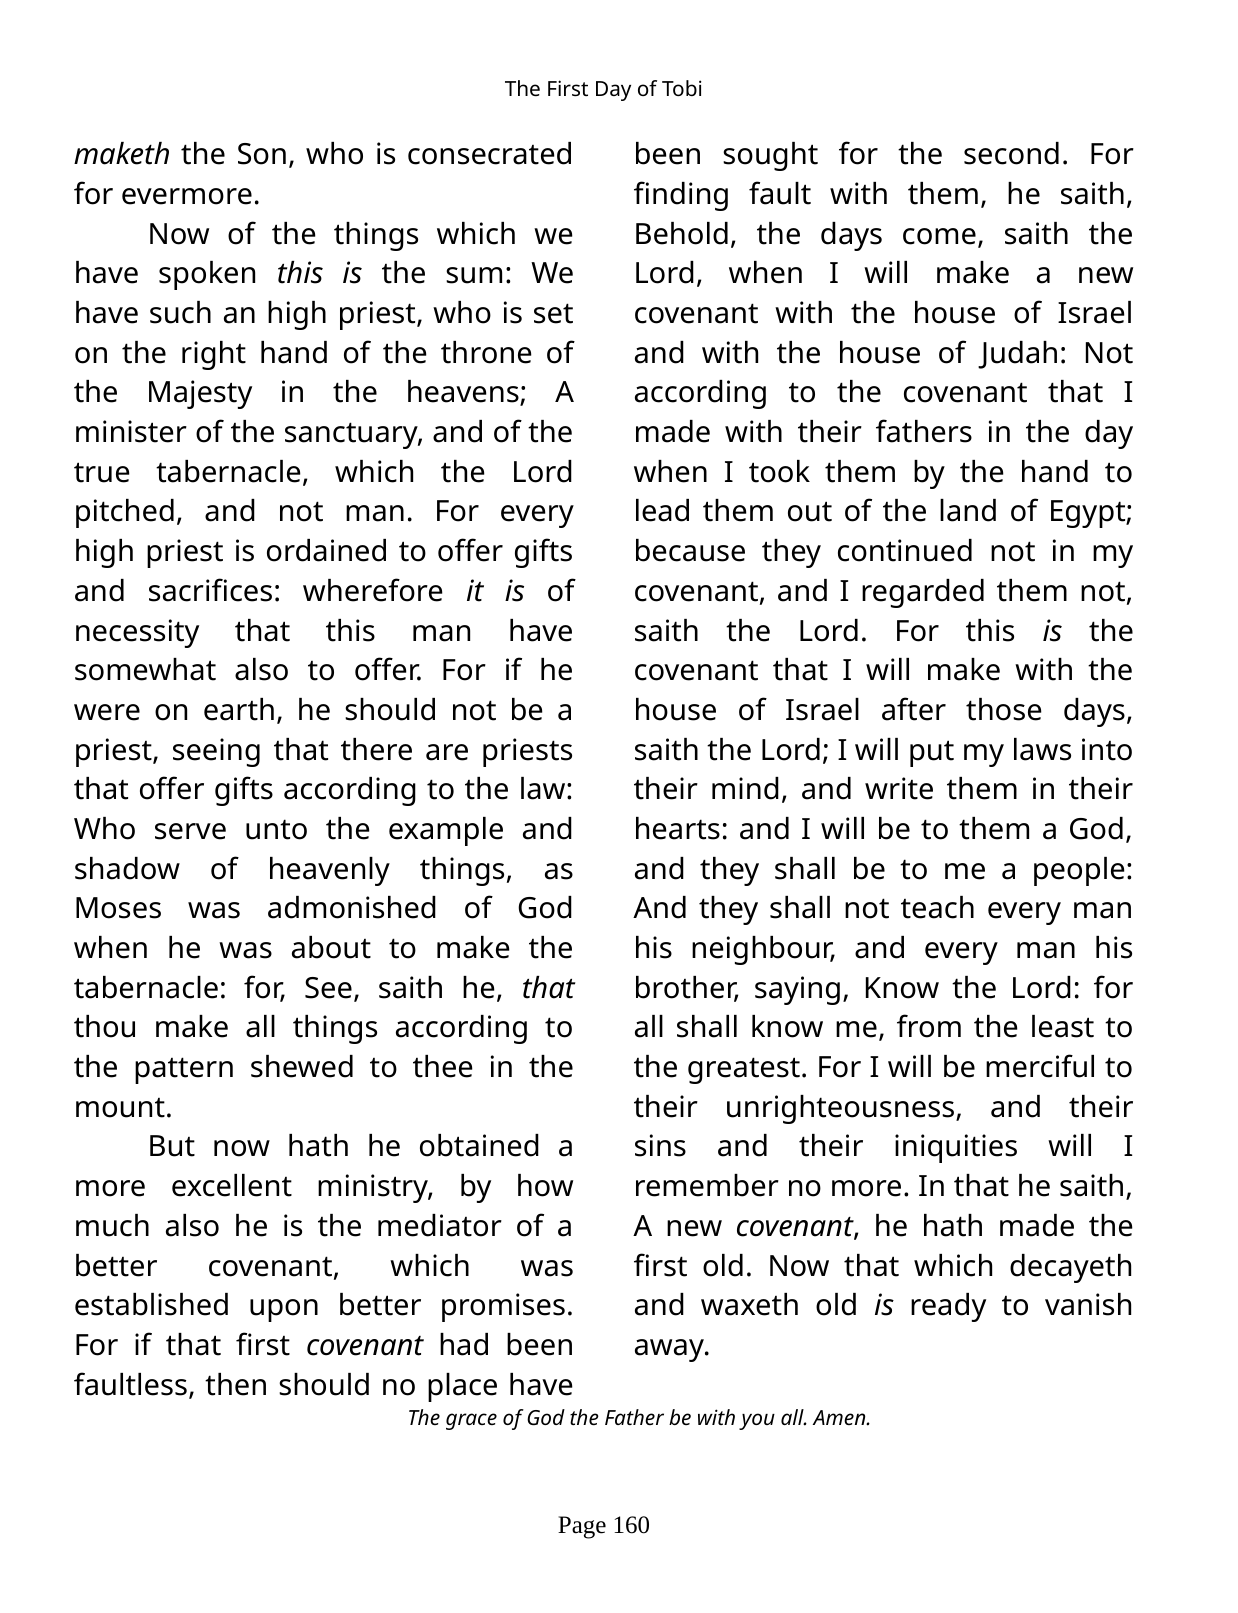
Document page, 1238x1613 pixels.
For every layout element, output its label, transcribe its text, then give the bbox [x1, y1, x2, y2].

text But now hath he obtained a more excellent ministry, by how much also he is the mediator of a better covenant, which was established upon better promises. For if that first covenant had been faultless, then should no place have [73, 1126, 574, 1403]
text The First Day of Tobi [72, 74, 1135, 102]
text The grace of God the Father be with you all. Amen. [73, 1403, 1134, 1432]
text been sought for the second. For finding fault with them, he saith, Behold, the days come, saith the Lord, when I will make a new covenant with the house of Israel and with the house of Judah: Not according to the covenant that I made with their fathers in the day when I took them by the hand to lead them out of the land of Egypt; because they continued not in my covenant, and I regarded them not, saith the Lord. For this is the covenant that I will make with the house of Israel after those days, saith the Lord; I will put my laws into their mind, and write them in their hearts: and I will be to them a God, and they shall be to me a people: And they shall not teach every man his neighbour, and every man his brother, saying, Know the Lord: for all shall know me, from the least to the greatest. For I will be merciful to their unrighteousness, and their sins and their iniquities will I remember no more. In that he saith, A new covenant, he hath made the first old. Now that which decayeth and waxeth old is ready to vanish away. [633, 133, 1134, 1364]
text maketh the Son, who is consecrated for evermore. [73, 133, 574, 213]
text Now of the things which we have spoken this is the sum: We have such an high priest, who is set on the right hand of the throne of the Majesty in the heavens; A minister of the sanctuary, and of the true tabernacle, which the Lord pitched, and not man. For every high priest is ordained to offer gifts and sacrifices: wherefore it is of necessity that this man have somewhat also to offer. For if he were on earth, he should not be a priest, seeing that there are priests that offer gifts according to the law: Who serve unto the example and shadow of heavenly things, as Moses was admonished of God when he was about to make the tabernacle: for, See, saith he, that thou make all things according to the pattern shewed to thee in the mount. [73, 213, 574, 1126]
